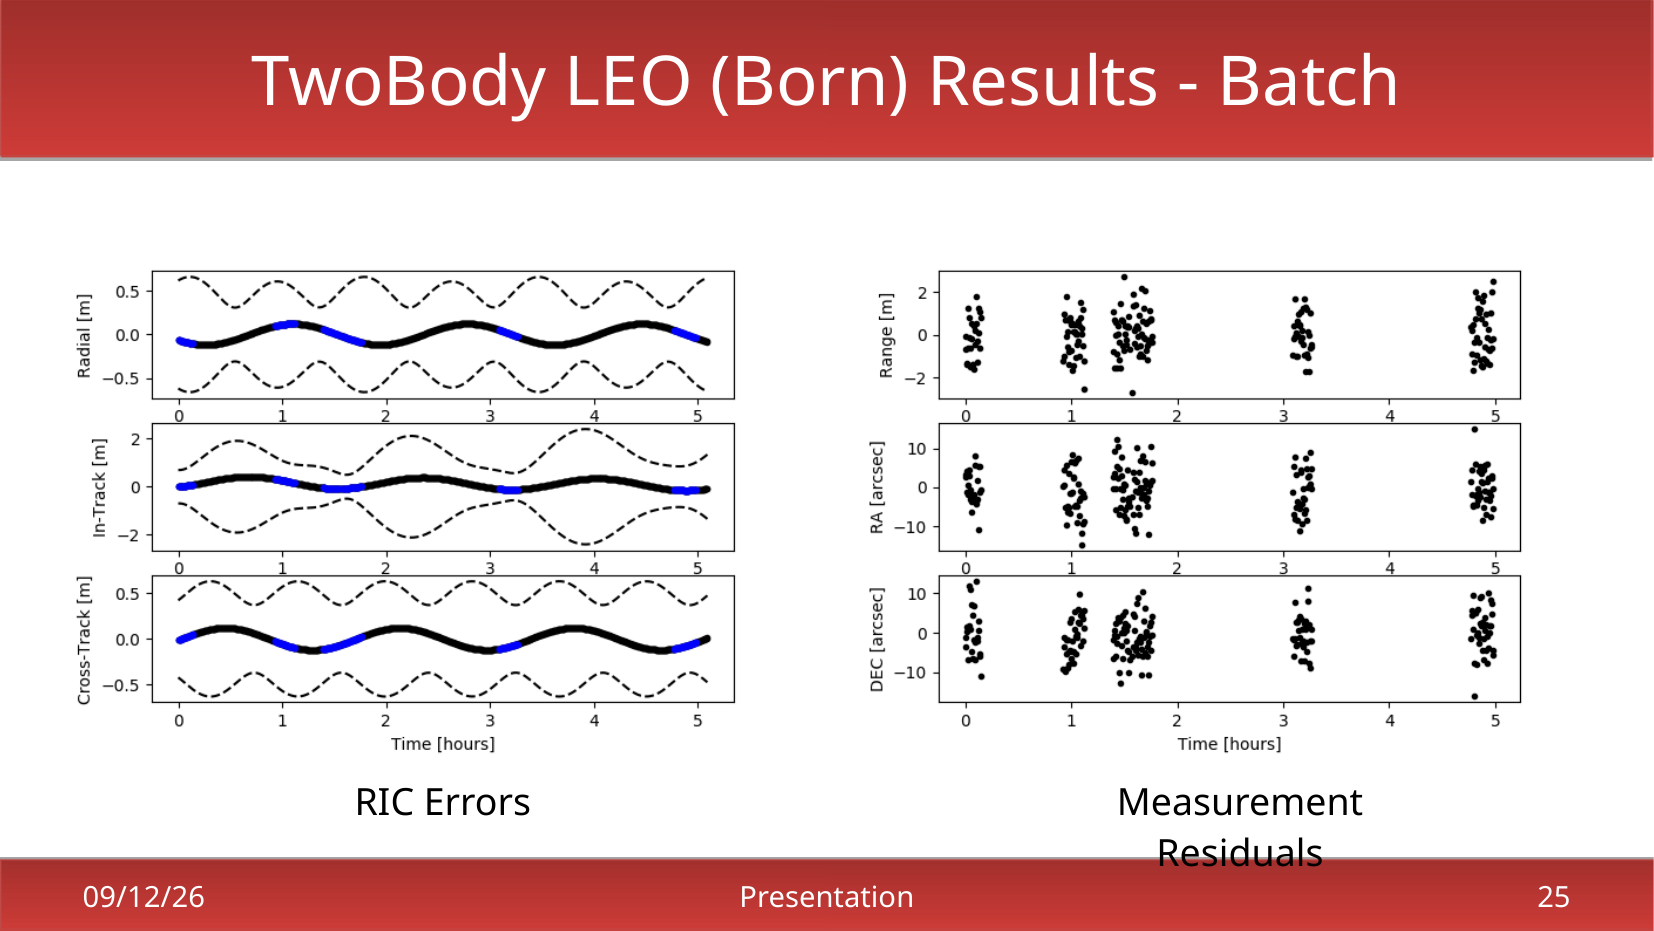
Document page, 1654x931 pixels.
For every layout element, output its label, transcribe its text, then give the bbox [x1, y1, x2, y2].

picture [0, 857, 1654, 931]
text_box RIC Errors [236, 767, 650, 830]
text_box Measurement Residuals [1033, 767, 1447, 830]
picture [1257, 857, 1268, 864]
picture [845, 204, 1595, 764]
picture [1234, 857, 1245, 864]
picture [1279, 857, 1289, 864]
title TwoBody LEO (Born) Results - Batch [59, 23, 1595, 133]
picture [0, 0, 1654, 161]
picture [58, 204, 809, 764]
